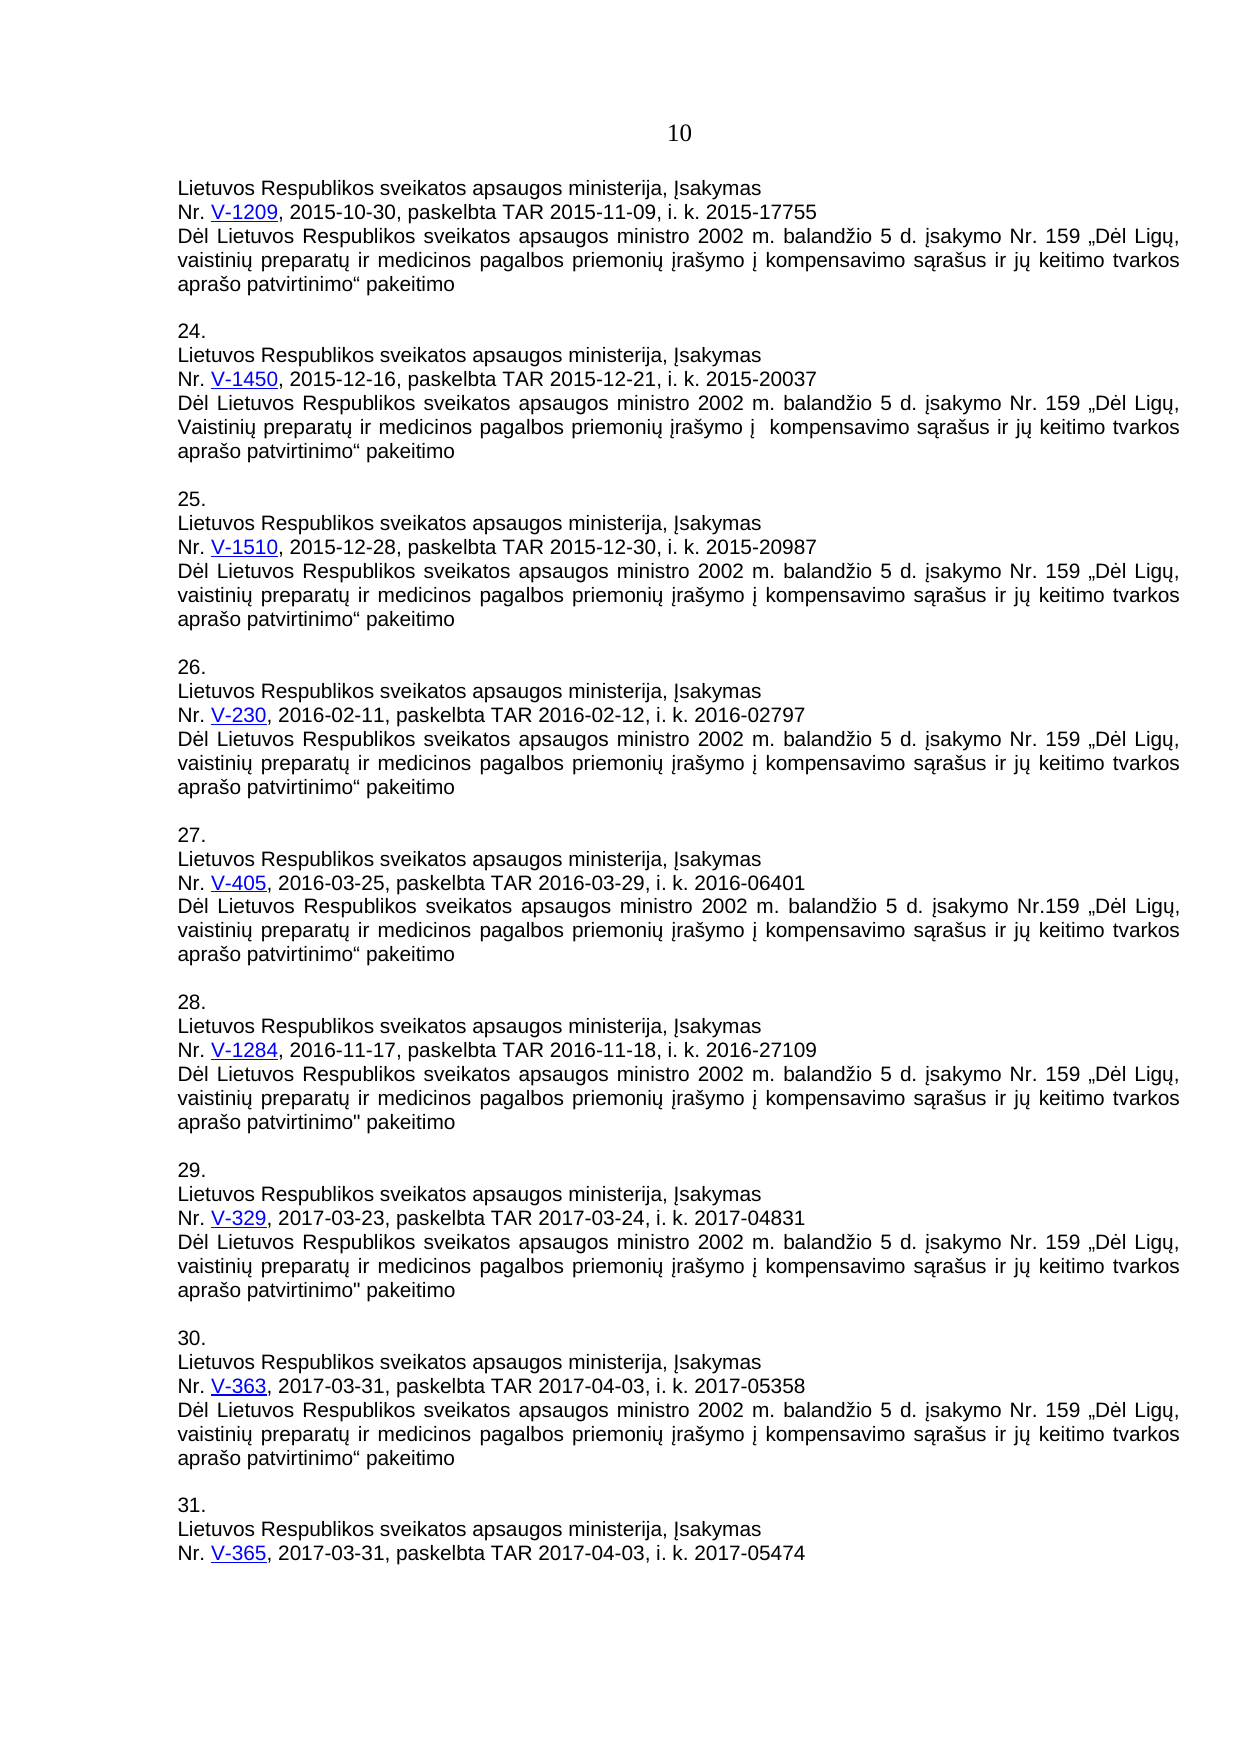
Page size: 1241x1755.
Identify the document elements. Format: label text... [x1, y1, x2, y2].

text 29. [177, 1158, 1181, 1182]
text 27. [177, 822, 1181, 846]
text Nr. V-405, 2016-03-25, paskelbta TAR 2016-03-29, i. k. 2016-06401 [177, 870, 1181, 894]
text Nr. V-1209, 2015-10-30, paskelbta TAR 2015-11-09, i. k. 2015-17755 [177, 199, 1181, 223]
text Nr. V-363, 2017-03-31, paskelbta TAR 2017-04-03, i. k. 2017-05358 [177, 1373, 1181, 1397]
text Dėl Lietuvos Respublikos sveikatos apsaugos ministro 2002 m. balandžio 5 d. įsakymo Nr. 159 „Dėl Ligų, vaistinių preparatų ir medicinos pagalbos priemonių įrašymo į kompensavimo sąrašus ir jų keitimo tvarkos aprašo patvirtinimo" pakeitimo [177, 1062, 1181, 1134]
text 26. [177, 655, 1181, 679]
text Lietuvos Respublikos sveikatos apsaugos ministerija, Įsakymas [177, 1014, 1181, 1038]
text 31. [177, 1493, 1181, 1517]
text Dėl Lietuvos Respublikos sveikatos apsaugos ministro 2002 m. balandžio 5 d. įsakymo Nr. 159 „Dėl Ligų, Vaistinių preparatų ir medicinos pagalbos priemonių įrašymo į kompensavimo sąrašus ir jų keitimo tvarkos aprašo patvirtinimo“ pakeitimo [177, 391, 1181, 463]
text 28. [177, 990, 1181, 1014]
text 24. [177, 319, 1181, 343]
text Dėl Lietuvos Respublikos sveikatos apsaugos ministro 2002 m. balandžio 5 d. įsakymo Nr. 159 „Dėl Ligų, vaistinių preparatų ir medicinos pagalbos priemonių įrašymo į kompensavimo sąrašus ir jų keitimo tvarkos aprašo patvirtinimo“ pakeitimo [177, 727, 1181, 798]
text Dėl Lietuvos Respublikos sveikatos apsaugos ministro 2002 m. balandžio 5 d. įsakymo Nr. 159 „Dėl Ligų, vaistinių preparatų ir medicinos pagalbos priemonių įrašymo į kompensavimo sąrašus ir jų keitimo tvarkos aprašo patvirtinimo" pakeitimo [177, 1230, 1181, 1302]
text Nr. V-1510, 2015-12-28, paskelbta TAR 2015-12-30, i. k. 2015-20987 [177, 535, 1181, 559]
text 25. [177, 487, 1181, 511]
text Lietuvos Respublikos sveikatos apsaugos ministerija, Įsakymas [177, 1349, 1181, 1373]
text Lietuvos Respublikos sveikatos apsaugos ministerija, Įsakymas [177, 1182, 1181, 1206]
text 30. [177, 1326, 1181, 1349]
text Nr. V-365, 2017-03-31, paskelbta TAR 2017-04-03, i. k. 2017-05474 [177, 1541, 1181, 1565]
text Dėl Lietuvos Respublikos sveikatos apsaugos ministro 2002 m. balandžio 5 d. įsakymo Nr. 159 „Dėl Ligų, vaistinių preparatų ir medicinos pagalbos priemonių įrašymo į kompensavimo sąrašus ir jų keitimo tvarkos aprašo patvirtinimo“ pakeitimo [177, 223, 1181, 295]
text Lietuvos Respublikos sveikatos apsaugos ministerija, Įsakymas [177, 343, 1181, 367]
text Nr. V-329, 2017-03-23, paskelbta TAR 2017-03-24, i. k. 2017-04831 [177, 1206, 1181, 1230]
text Nr. V-1450, 2015-12-16, paskelbta TAR 2015-12-21, i. k. 2015-20037 [177, 367, 1181, 391]
text Lietuvos Respublikos sveikatos apsaugos ministerija, Įsakymas [177, 1517, 1181, 1541]
text Dėl Lietuvos Respublikos sveikatos apsaugos ministro 2002 m. balandžio 5 d. įsakymo Nr. 159 „Dėl Ligų, vaistinių preparatų ir medicinos pagalbos priemonių įrašymo į kompensavimo sąrašus ir jų keitimo tvarkos aprašo patvirtinimo“ pakeitimo [177, 1397, 1181, 1469]
text Nr. V-230, 2016-02-11, paskelbta TAR 2016-02-12, i. k. 2016-02797 [177, 703, 1181, 727]
text Dėl Lietuvos Respublikos sveikatos apsaugos ministro 2002 m. balandžio 5 d. įsakymo Nr. 159 „Dėl Ligų, vaistinių preparatų ir medicinos pagalbos priemonių įrašymo į kompensavimo sąrašus ir jų keitimo tvarkos aprašo patvirtinimo“ pakeitimo [177, 559, 1181, 631]
text Lietuvos Respublikos sveikatos apsaugos ministerija, Įsakymas [177, 846, 1181, 870]
text Lietuvos Respublikos sveikatos apsaugos ministerija, Įsakymas [177, 176, 1181, 199]
text Lietuvos Respublikos sveikatos apsaugos ministerija, Įsakymas [177, 679, 1181, 703]
text Lietuvos Respublikos sveikatos apsaugos ministerija, Įsakymas [177, 511, 1181, 535]
text Nr. V-1284, 2016-11-17, paskelbta TAR 2016-11-18, i. k. 2016-27109 [177, 1038, 1181, 1062]
text Dėl Lietuvos Respublikos sveikatos apsaugos ministro 2002 m. balandžio 5 d. įsakymo Nr.159 „Dėl Ligų, vaistinių preparatų ir medicinos pagalbos priemonių įrašymo į kompensavimo sąrašus ir jų keitimo tvarkos aprašo patvirtinimo“ pakeitimo [177, 894, 1181, 966]
